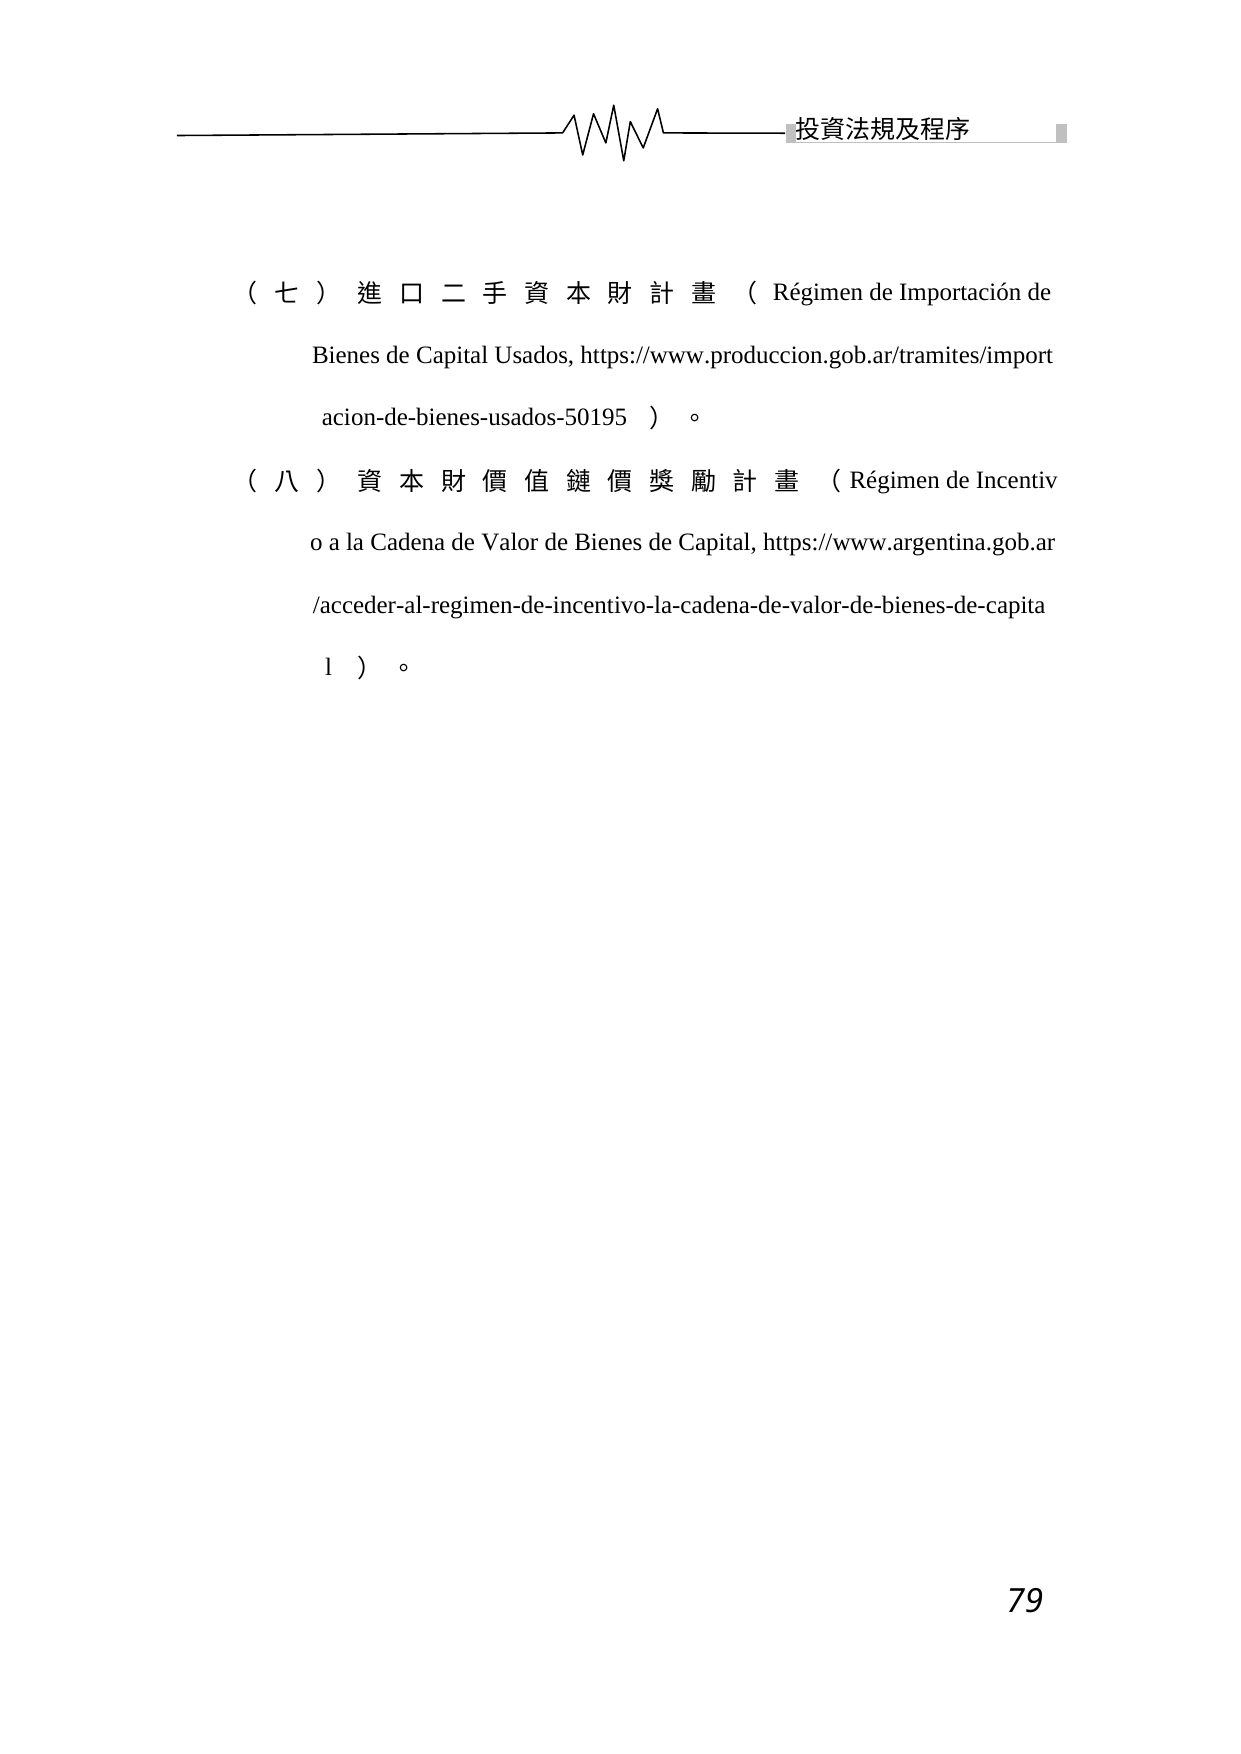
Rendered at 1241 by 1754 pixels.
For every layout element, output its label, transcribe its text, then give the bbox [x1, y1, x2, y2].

text （七）進口二手資本財計畫（Régimen de Importación de Bienes de Capital Usados, https://www.produccion.gob.ar/tramites/importacion-de-bienes-usados-50195）。 [207, 250, 1058, 438]
text （八）資本財價值鏈價獎勵計畫（Régimen de Incentivo a la Cadena de Valor de Bienes de Capital, https://www.argentina.gob.ar/acceder-al-regimen-de-incentivo-la-cadena-de-valor-de-bienes-de-capital）。 [207, 438, 1058, 688]
